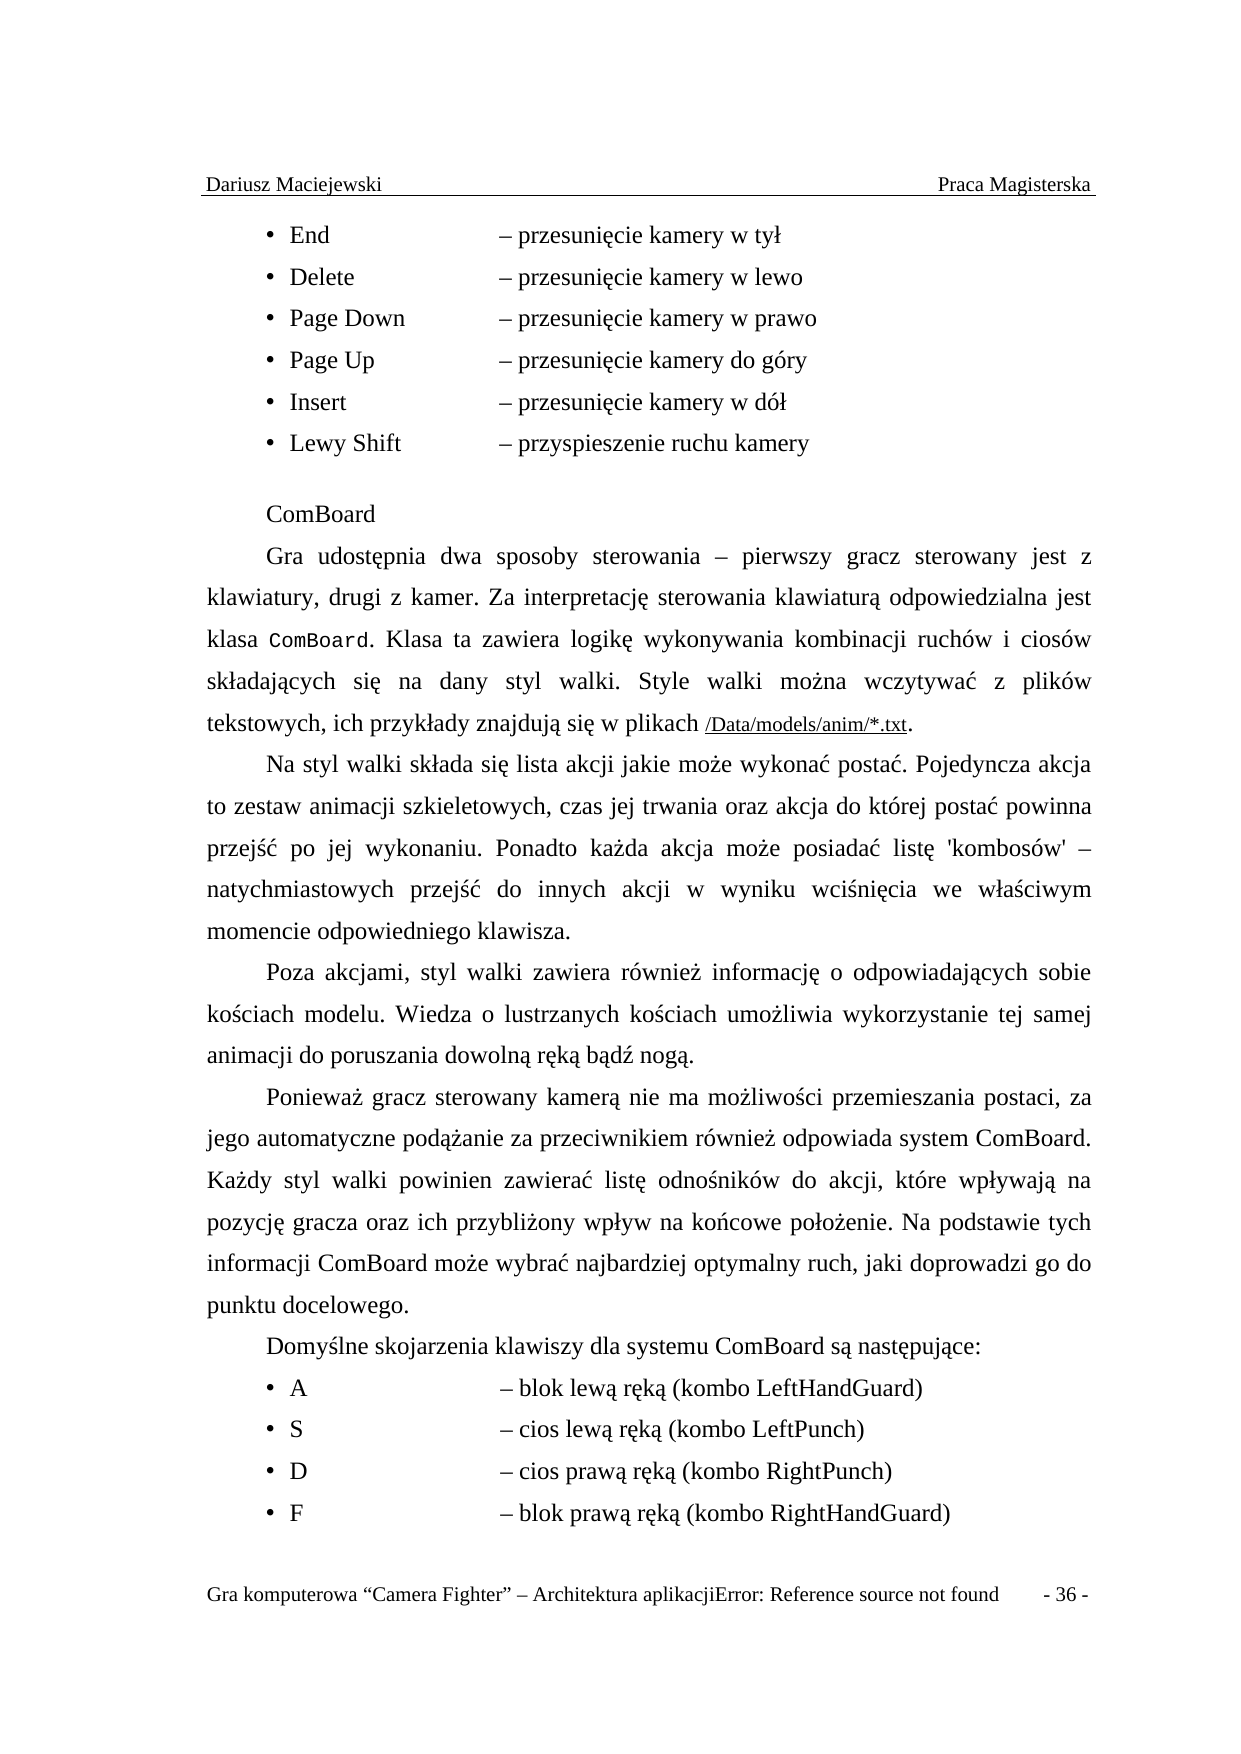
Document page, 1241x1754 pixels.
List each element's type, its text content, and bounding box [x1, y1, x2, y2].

list Page Down – przesunięcie kamery w prawo [266, 304, 1092, 332]
text Na styl walki składa się lista akcji jakie może wykonać postać. Pojedyncza akcja to zestaw animacji szkieletowych, czas jej trwania oraz akcja do której postać powinna przejść po jej wykonaniu. Ponadto każda akcja może posiadać listę 'kombosów' – natychmiastowych przejść do innych akcji w wyniku wciśnięcia we właściwym momencie odpowiedniego klawisza. [207, 751, 1092, 944]
list Page Up – przesunięcie kamery do góry [266, 346, 1092, 374]
text Domyślne skojarzenia klawiszy dla systemu ComBoard są następujące: [207, 1332, 1092, 1360]
list S – cios lewą ręką (kombo LeftPunch) [266, 1416, 1092, 1443]
text Ponieważ gracz sterowany kamerą nie ma możliwości przemieszania postaci, za jego automatyczne podążanie za przeciwnikiem również odpowiada system ComBoard. Każdy styl walki powinien zawierać listę odnośników do akcji, które wpływają na pozycję gracza oraz ich przybliżony wpływ na końcowe położenie. Na podstawie tych informacji ComBoard może wybrać najbardziej optymalny ruch, jaki doprowadzi go do punktu docelowego. [207, 1083, 1092, 1318]
list F – blok prawą ręką (kombo RightHandGuard) [266, 1499, 1092, 1526]
list Insert – przesunięcie kamery w dół [266, 388, 1092, 415]
list Delete – przesunięcie kamery w lewo [266, 263, 1092, 291]
text Poza akcjami, styl walki zawiera również informację o odpowiadających sobie kościach modelu. Wiedza o lustrzanych kościach umożliwia wykorzystanie tej samej animacji do poruszania dowolną ręką bądź nogą. [207, 958, 1092, 1069]
text ComBoard [207, 500, 1092, 528]
text Gra udostępnia dwa sposoby sterowania – pierwszy gracz sterowany jest z klawiatury, drugi z kamer. Za interpretację sterowania klawiaturą odpowiedzialna jest klasa ComBoard. Klasa ta zawiera logikę wykonywania kombinacji ruchów i ciosów składających się na dany styl walki. Style walki można wczytywać z plików tekstowych, ich przykłady znajdują się w plikach /Data/models/anim/*.txt. [207, 542, 1092, 737]
list D – cios prawą ręką (kombo RightPunch) [266, 1457, 1092, 1485]
list End – przesunięcie kamery w tył [266, 221, 1092, 249]
list Lewy Shift – przyspieszenie ruchu kamery [266, 429, 1092, 457]
list A – blok lewą ręką (kombo LeftHandGuard) [266, 1374, 1092, 1402]
